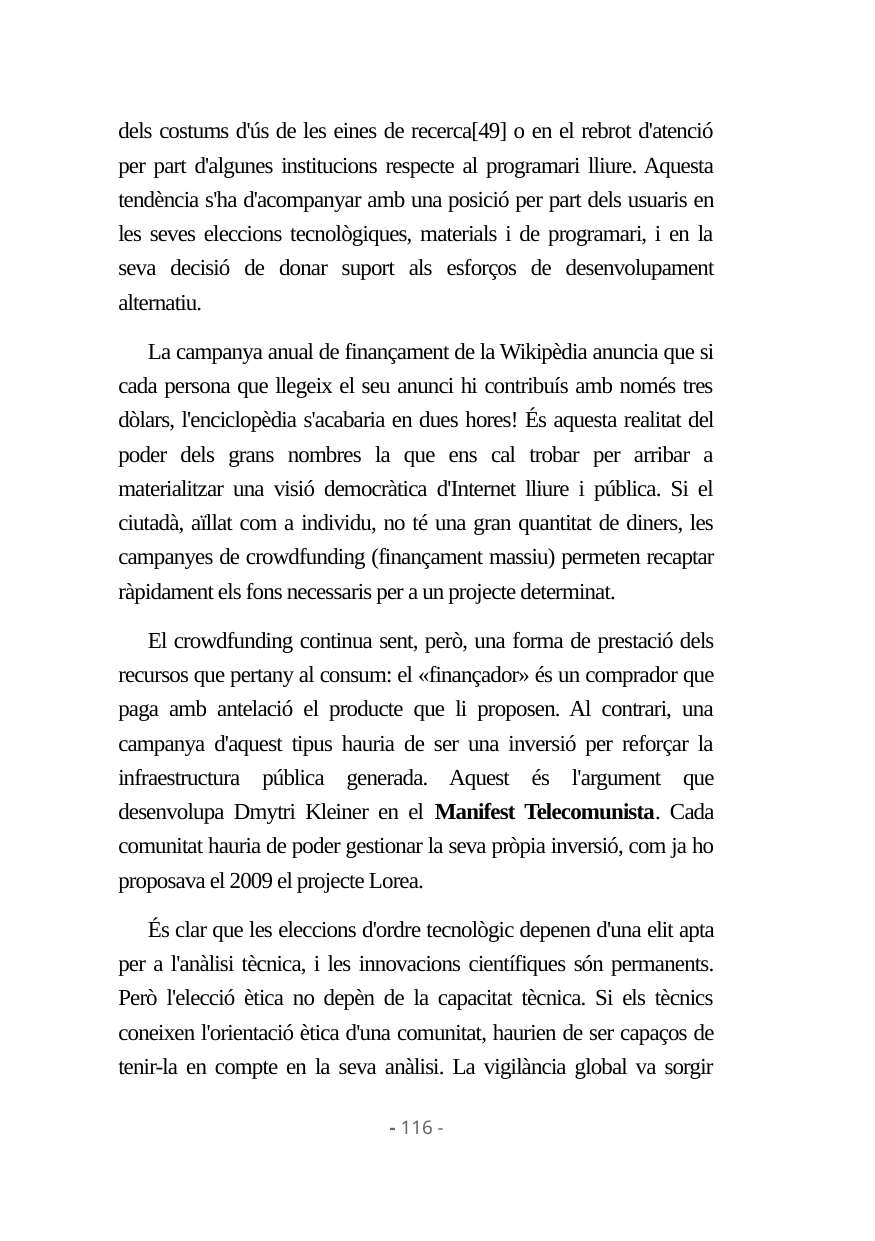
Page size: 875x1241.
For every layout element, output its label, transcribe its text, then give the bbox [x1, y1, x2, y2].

text El crowdfunding continua sent, però, una forma de prestació dels recursos que pertany al consum: el «finançador» és un comprador que paga amb antelació el producte que li proposen. Al contrari, una campanya d'aquest tipus hauria de ser una inversió per reforçar la infraestructura pública generada. Aquest és l'argument que desenvolupa Dmytri Kleiner en el Manifest Telecomunista. Cada comunitat hauria de poder gestionar la seva pròpia inversió, com ja ho proposava el 2009 el projecte Lorea. [118, 621, 714, 895]
text És clar que les eleccions d'ordre tecnològic depenen d'una elit apta per a l'anàlisi tècnica, i les innovacions científiques són permanents. Però l'elecció ètica no depèn de la capacitat tècnica. Si els tècnics coneixen l'orientació ètica d'una comunitat, haurien de ser capaços de tenir-la en compte en la seva anàlisi. La vigilància global va sorgir [118, 910, 714, 1081]
text dels costums d'ús de les eines de recerca[49] o en el rebrot d'atenció per part d'algunes institucions respecte al programari lliure. Aquesta tendència s'ha d'acompanyar amb una posició per part dels usuaris en les seves eleccions tecnològiques, materials i de programari, i en la seva decisió de donar suport als esforços de desenvolupament alternatiu. [118, 111, 714, 317]
text La campanya anual de finançament de la Wikipèdia anuncia que si cada persona que llegeix el seu anunci hi contribuís amb només tres dòlars, l'enciclopèdia s'acabaria en dues hores! És aquesta realitat del poder dels grans nombres la que ens cal trobar per arribar a materialitzar una visió democràtica d'Internet lliure i pública. Si el ciutadà, aïllat com a individu, no té una gran quantitat de diners, les campanyes de crowdfunding (finançament massiu) permeten recaptar ràpidament els fons necessaris per a un projecte determinat. [118, 332, 714, 606]
